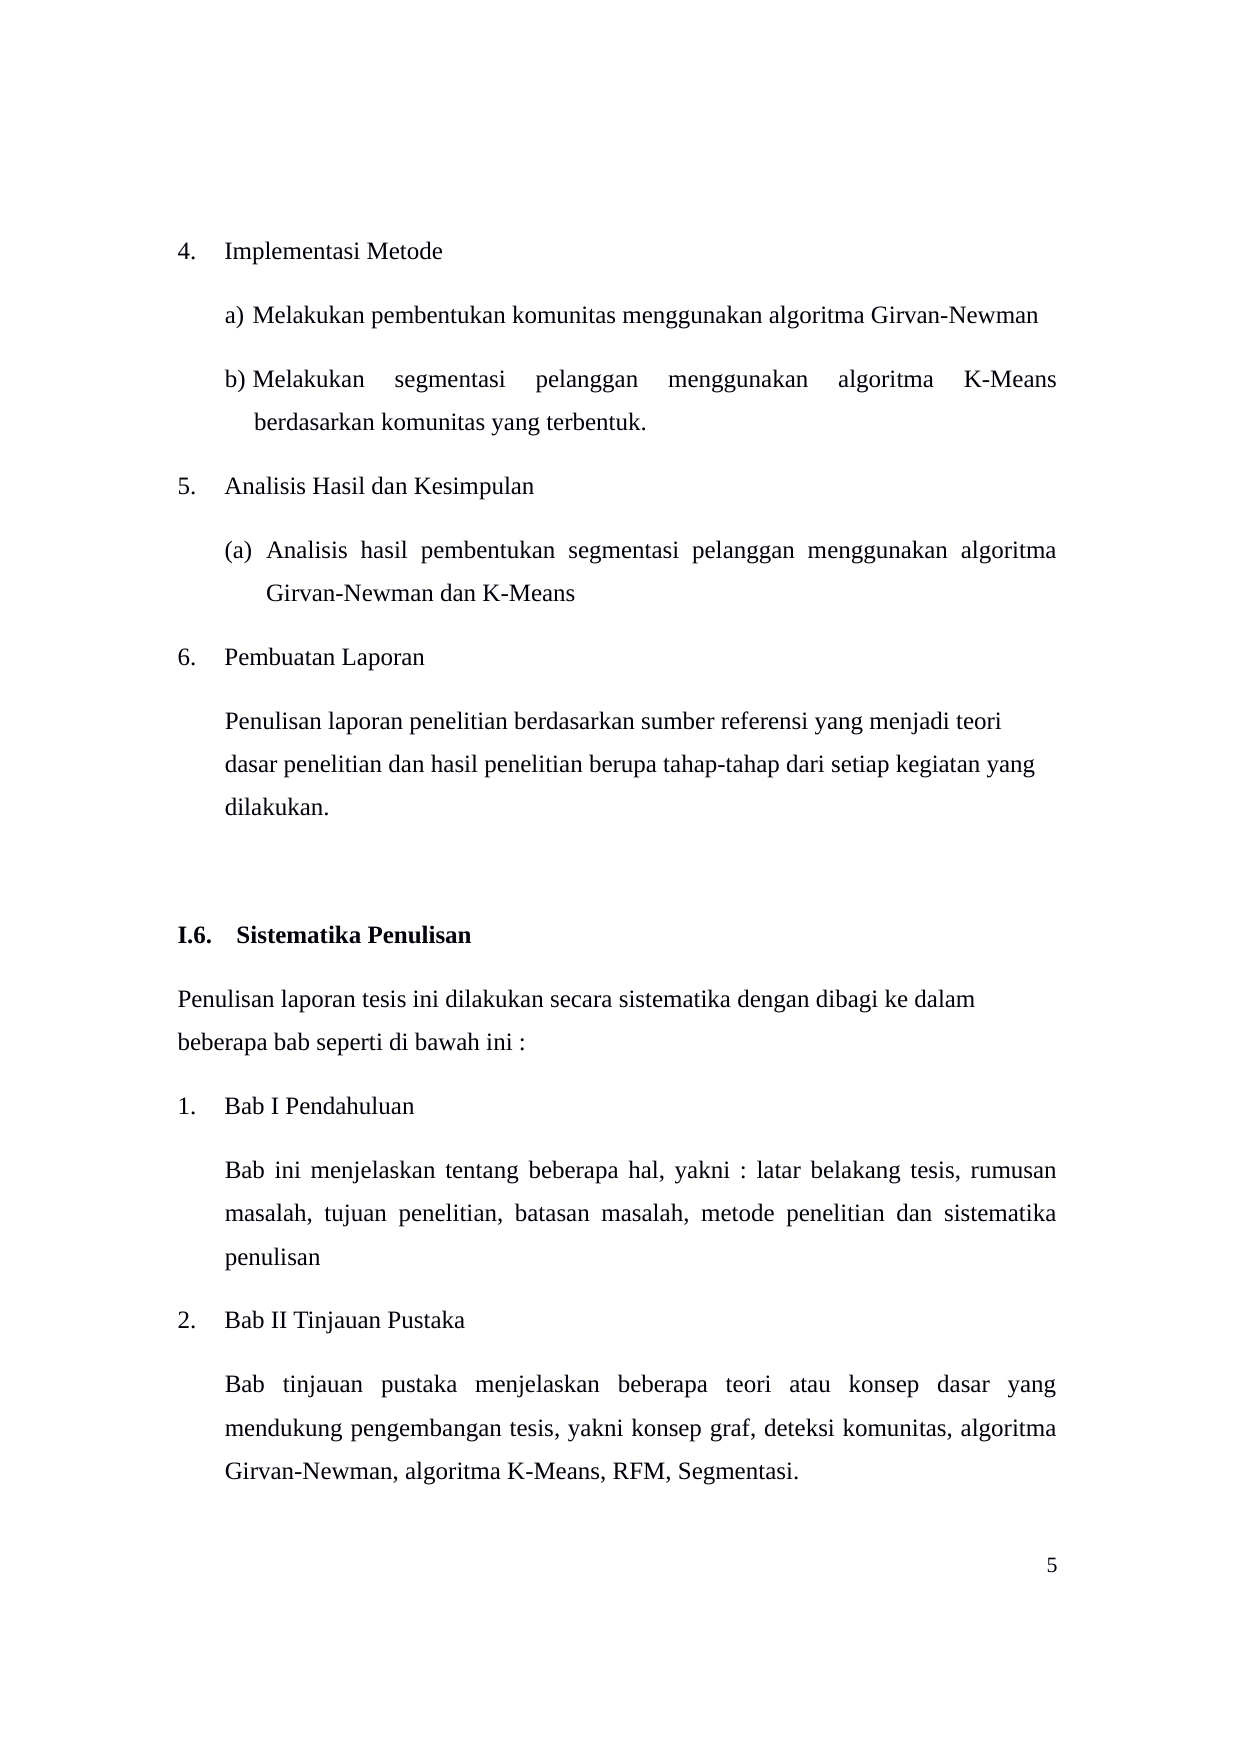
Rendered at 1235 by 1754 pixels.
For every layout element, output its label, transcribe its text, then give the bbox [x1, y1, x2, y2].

text Bab ini menjelaskan tentang beberapa hal, yakni : latar belakang tesis, rumusan masalah, tujuan penelitian, batasan masalah, metode penelitian dan sistematika penulisan [224, 1155, 1057, 1270]
list Analisis hasil pembentukan segmentasi pelanggan menggunakan algoritma Girvan-Newman dan K-Means [224, 535, 1057, 607]
list Bab I Pendahuluan [177, 1091, 1057, 1120]
subtitle Sistematika Penulisan [177, 920, 1057, 949]
text Bab tinjauan pustaka menjelaskan beberapa teori atau konsep dasar yang mendukung pengembangan tesis, yakni konsep graf, deteksi komunitas, algoritma Girvan-Newman, algoritma K-Means, RFM, Segmentasi. [224, 1369, 1057, 1484]
list Pembuatan Laporan [177, 642, 1057, 671]
list Bab II Tinjauan Pustaka [177, 1306, 1057, 1334]
text Penulisan laporan tesis ini dilakukan secara sistematika dengan dibagi ke dalam beberapa bab seperti di bawah ini : [177, 984, 1057, 1056]
list Melakukan segmentasi pelanggan menggunakan algoritma K-Means berdasarkan komunitas yang terbentuk. [224, 364, 1057, 436]
list Implementasi Metode [177, 236, 1057, 265]
list Analisis Hasil dan Kesimpulan [177, 471, 1057, 500]
list Melakukan pembentukan komunitas menggunakan algoritma Girvan-Newman [224, 300, 1057, 329]
text Penulisan laporan penelitian berdasarkan sumber referensi yang menjadi teori dasar penelitian dan hasil penelitian berupa tahap-tahap dari setiap kegiatan yang dilakukan. [224, 706, 1057, 821]
